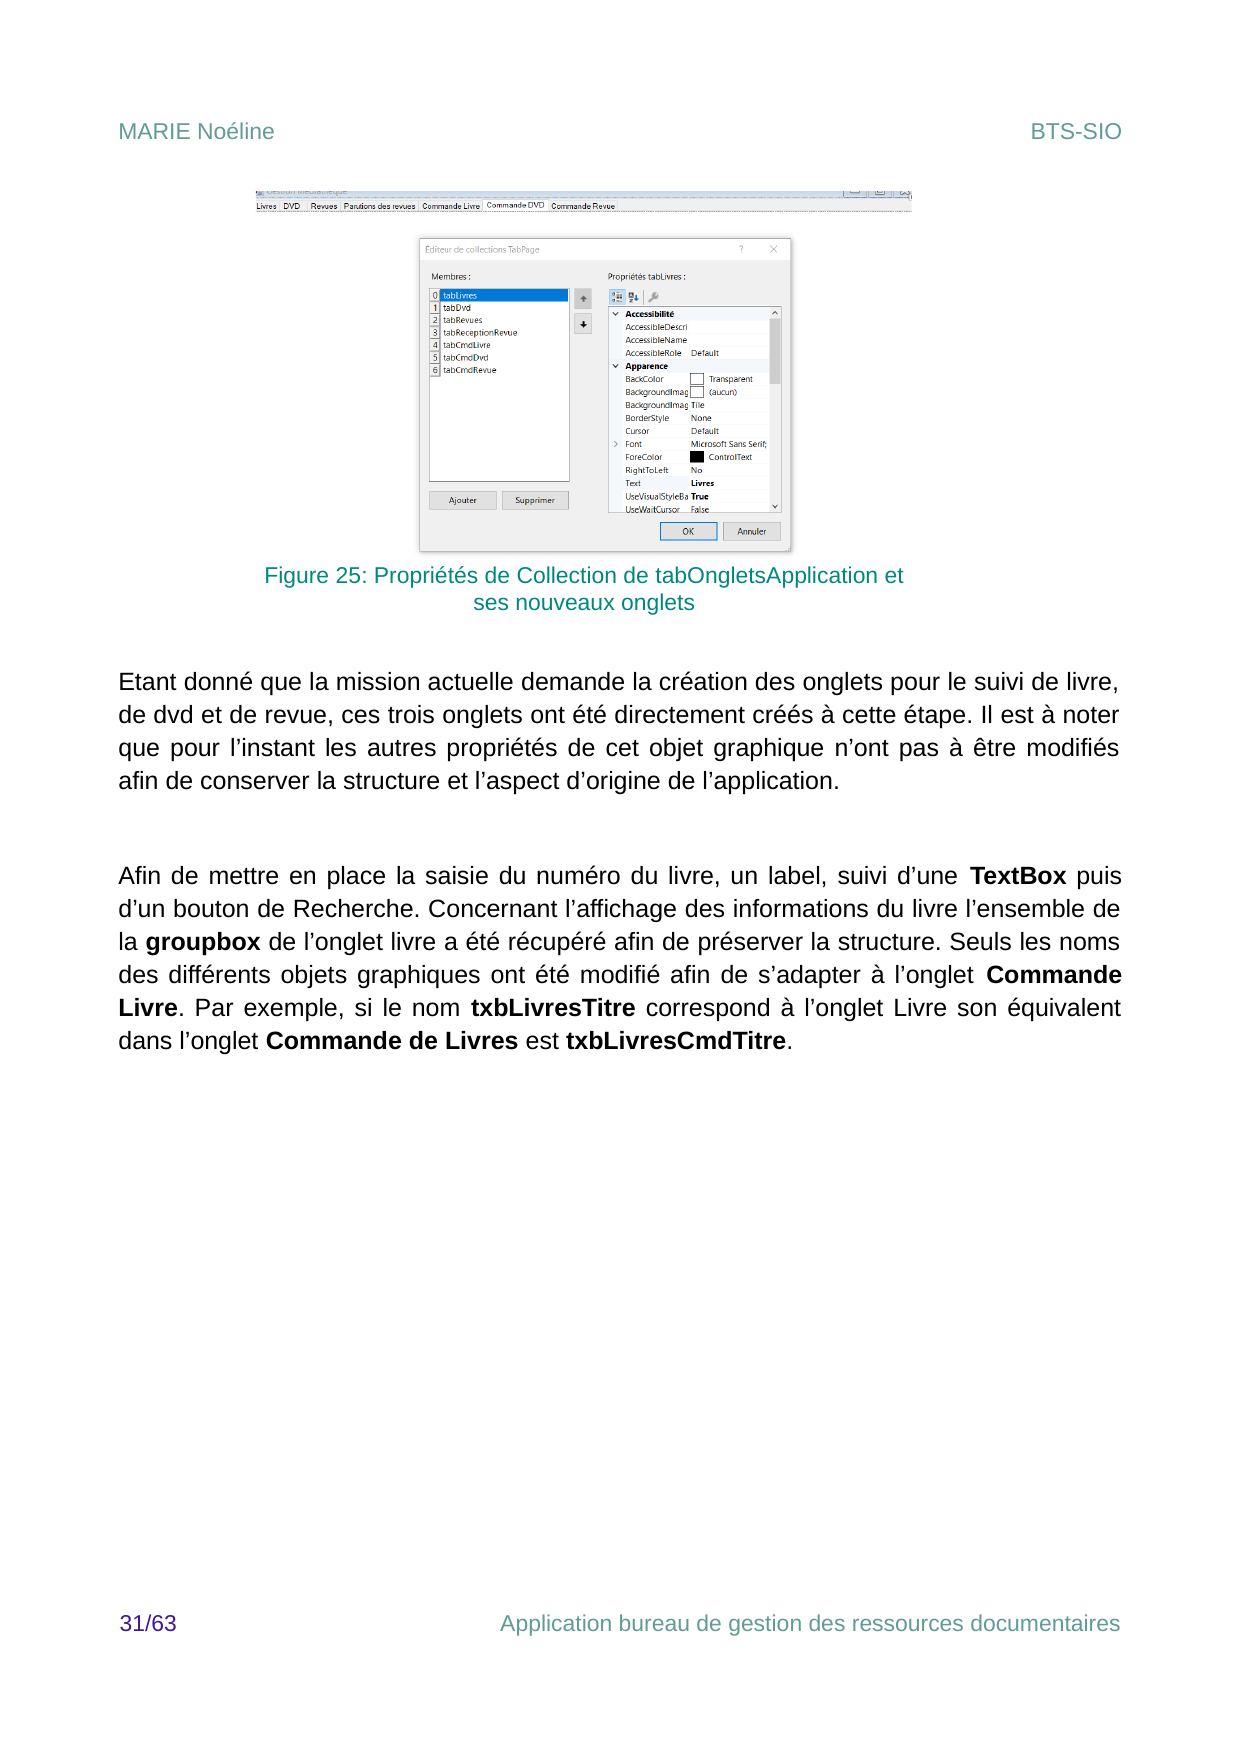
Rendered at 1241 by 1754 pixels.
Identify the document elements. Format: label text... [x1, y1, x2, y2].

text Figure 25: Propriétés de Collection de tabOngletsApplication et ses nouveaux onglets [256, 563, 912, 615]
text Etant donné que la mission actuelle demande la création des onglets pour le suivi de livre, de dvd et de revue, ces trois onglets ont été directement créés à cette étape. Il est à noter que pour l’instant les autres propriétés de cet objet graphique n’ont pas à être modifiés afin de conserver la structure et l’aspect d’origine de l’application. [118, 667, 1122, 795]
picture [255, 191, 912, 563]
text Afin de mettre en place la saisie du numéro du livre, un label, suivi d’une TextBox puis d’un bouton de Recherche. Concernant l’affichage des informations du livre l’ensemble de la groupbox de l’onglet livre a été récupéré afin de préserver la structure. Seuls les noms des différents objets graphiques ont été modifié afin de s’adapter à l’onglet Commande Livre. Par exemple, si le nom txbLivresTitre correspond à l’onglet Livre son équivalent dans l’onglet Commande de Livres est txbLivresCmdTitre. [118, 861, 1122, 1055]
